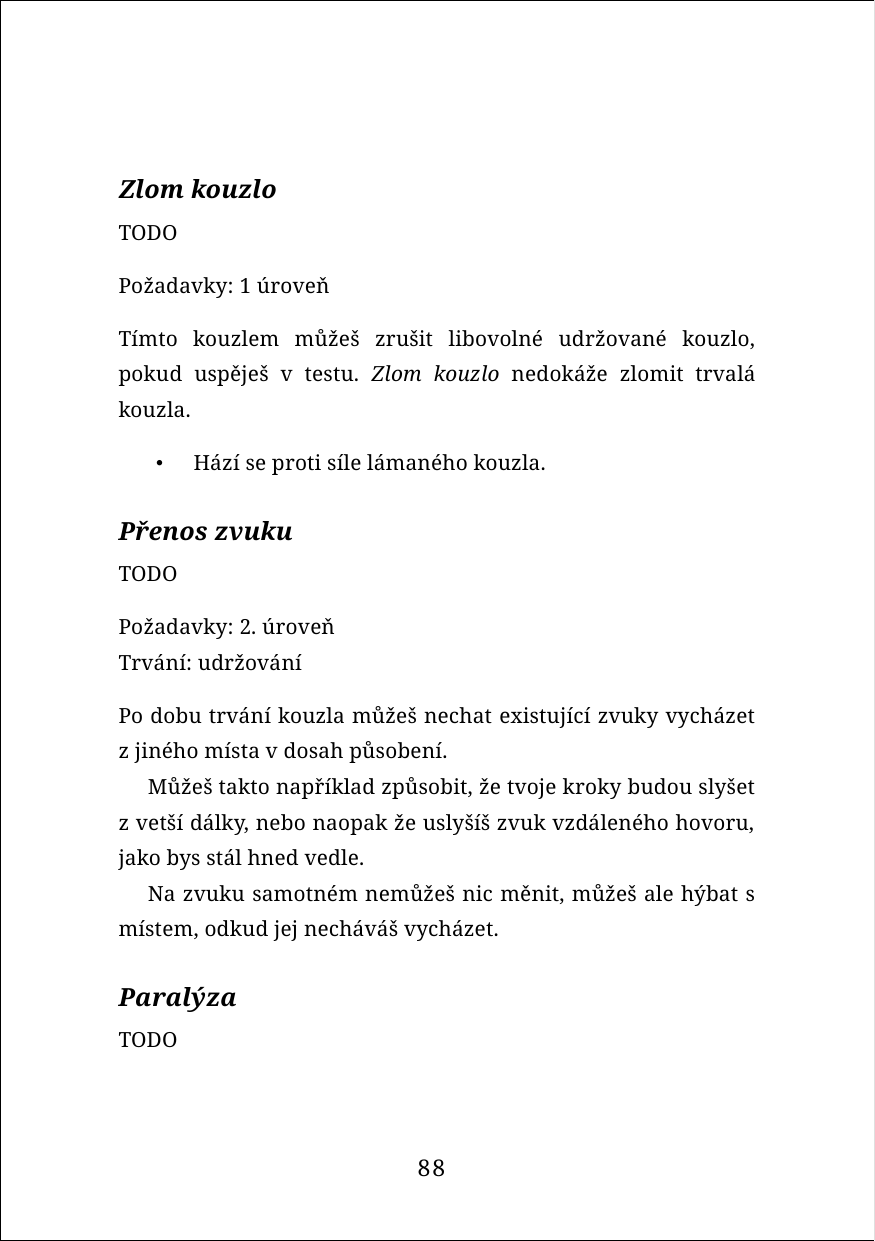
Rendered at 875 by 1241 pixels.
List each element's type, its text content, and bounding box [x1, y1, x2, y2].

text TODO [118, 218, 756, 246]
text TODO [118, 1025, 756, 1053]
text Požadavky: 2. úroveň Trvání: udržování [118, 612, 756, 676]
subtitle Přenos zvuku [118, 513, 756, 547]
list Hází se proti síle lámaného kouzla. [156, 448, 756, 477]
text Tímto kouzlem můžeš zrušit libovolné udržované kouzlo, pokud uspěješ v testu. Zlom kouzlo nedokáže zlomit trvalá kouzla. [118, 324, 756, 423]
subtitle Zlom kouzlo [118, 172, 756, 206]
text TODO [118, 559, 756, 588]
text Požadavky: 1 úroveň [118, 271, 756, 299]
subtitle Paralýza [118, 979, 756, 1013]
text Po dobu trvání kouzla můžeš nechat existující zvuky vycházet z jiného místa v dosah působení. Můžeš takto například způsobit, že tvoje kroky budou slyšet z vetší dálky, nebo naopak že uslyšíš zvuk vzdáleného hovoru, jako bys stál hned vedle. Na zvuku samotném nemůžeš nic měnit, můžeš ale hýbat s místem, odkud jej necháváš vycházet. [118, 701, 756, 943]
